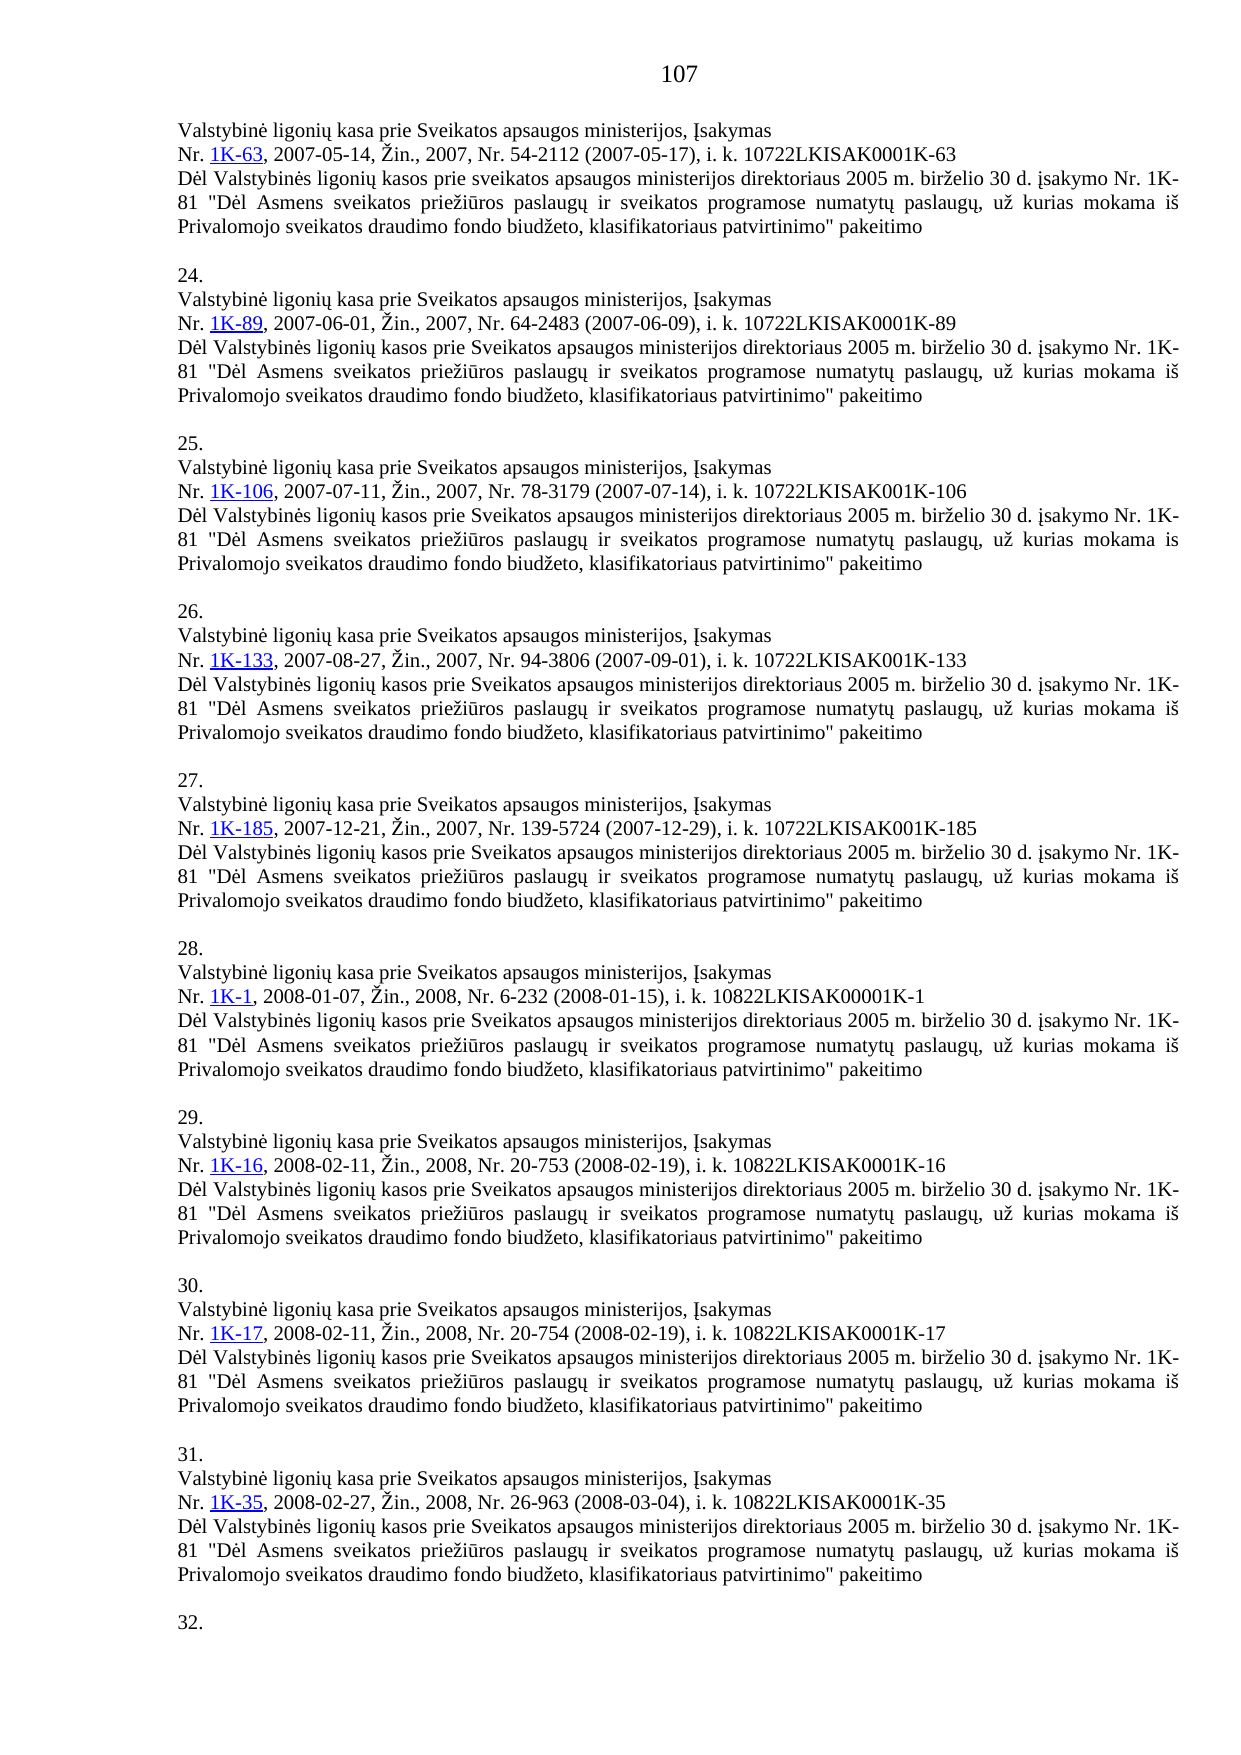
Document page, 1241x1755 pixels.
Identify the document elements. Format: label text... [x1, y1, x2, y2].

text Nr. 1K-1, 2008-01-07, Žin., 2008, Nr. 6-232 (2008-01-15), i. k. 10822LKISAK00001K-1 [177, 984, 1181, 1008]
text Dėl Valstybinės ligonių kasos prie Sveikatos apsaugos ministerijos direktoriaus 2005 m. birželio 30 d. įsakymo Nr. 1K-81 "Dėl Asmens sveikatos priežiūros paslaugų ir sveikatos programose numatytų paslaugų, už kurias mokama iš Privalomojo sveikatos draudimo fondo biudžeto, klasifikatoriaus patvirtinimo" pakeitimo [177, 335, 1181, 407]
text Dėl Valstybinės ligonių kasos prie Sveikatos apsaugos ministerijos direktoriaus 2005 m. birželio 30 d. įsakymo Nr. 1K-81 "Dėl Asmens sveikatos priežiūros paslaugų ir sveikatos programose numatytų paslaugų, už kurias mokama iš Privalomojo sveikatos draudimo fondo biudžeto, klasifikatoriaus patvirtinimo" pakeitimo [177, 1008, 1181, 1081]
text Nr. 1K-16, 2008-02-11, Žin., 2008, Nr. 20-753 (2008-02-19), i. k. 10822LKISAK0001K-16 [177, 1153, 1181, 1177]
text Nr. 1K-133, 2007-08-27, Žin., 2007, Nr. 94-3806 (2007-09-01), i. k. 10722LKISAK001K-133 [177, 647, 1181, 672]
text Valstybinė ligonių kasa prie Sveikatos apsaugos ministerijos, Įsakymas [177, 960, 1181, 984]
text Valstybinė ligonių kasa prie Sveikatos apsaugos ministerijos, Įsakymas [177, 455, 1181, 479]
text 30. [177, 1273, 1181, 1297]
text Nr. 1K-63, 2007-05-14, Žin., 2007, Nr. 54-2112 (2007-05-17), i. k. 10722LKISAK0001K-63 [177, 142, 1181, 166]
text Nr. 1K-17, 2008-02-11, Žin., 2008, Nr. 20-754 (2008-02-19), i. k. 10822LKISAK0001K-17 [177, 1321, 1181, 1345]
text Nr. 1K-35, 2008-02-27, Žin., 2008, Nr. 26-963 (2008-03-04), i. k. 10822LKISAK0001K-35 [177, 1490, 1181, 1514]
text Valstybinė ligonių kasa prie Sveikatos apsaugos ministerijos, Įsakymas [177, 1129, 1181, 1153]
text Dėl Valstybinės ligonių kasos prie Sveikatos apsaugos ministerijos direktoriaus 2005 m. birželio 30 d. įsakymo Nr. 1K-81 "Dėl Asmens sveikatos priežiūros paslaugų ir sveikatos programose numatytų paslaugų, už kurias mokama is Privalomojo sveikatos draudimo fondo biudžeto, klasifikatoriaus patvirtinimo" pakeitimo [177, 503, 1181, 575]
text Valstybinė ligonių kasa prie Sveikatos apsaugos ministerijos, Įsakymas [177, 623, 1181, 647]
text 28. [177, 936, 1181, 960]
text Nr. 1K-89, 2007-06-01, Žin., 2007, Nr. 64-2483 (2007-06-09), i. k. 10722LKISAK0001K-89 [177, 311, 1181, 335]
text 27. [177, 768, 1181, 792]
text Dėl Valstybinės ligonių kasos prie sveikatos apsaugos ministerijos direktoriaus 2005 m. birželio 30 d. įsakymo Nr. 1K-81 "Dėl Asmens sveikatos priežiūros paslaugų ir sveikatos programose numatytų paslaugų, už kurias mokama iš Privalomojo sveikatos draudimo fondo biudžeto, klasifikatoriaus patvirtinimo" pakeitimo [177, 166, 1181, 238]
text Valstybinė ligonių kasa prie Sveikatos apsaugos ministerijos, Įsakymas [177, 1466, 1181, 1490]
text 26. [177, 599, 1181, 623]
text Dėl Valstybinės ligonių kasos prie Sveikatos apsaugos ministerijos direktoriaus 2005 m. birželio 30 d. įsakymo Nr. 1K-81 "Dėl Asmens sveikatos priežiūros paslaugų ir sveikatos programose numatytų paslaugų, už kurias mokama iš Privalomojo sveikatos draudimo fondo biudžeto, klasifikatoriaus patvirtinimo" pakeitimo [177, 1345, 1181, 1417]
text Valstybinė ligonių kasa prie Sveikatos apsaugos ministerijos, Įsakymas [177, 118, 1181, 142]
text Dėl Valstybinės ligonių kasos prie Sveikatos apsaugos ministerijos direktoriaus 2005 m. birželio 30 d. įsakymo Nr. 1K-81 "Dėl Asmens sveikatos priežiūros paslaugų ir sveikatos programose numatytų paslaugų, už kurias mokama iš Privalomojo sveikatos draudimo fondo biudžeto, klasifikatoriaus patvirtinimo" pakeitimo [177, 1177, 1181, 1249]
text 25. [177, 431, 1181, 455]
text Dėl Valstybinės ligonių kasos prie Sveikatos apsaugos ministerijos direktoriaus 2005 m. birželio 30 d. įsakymo Nr. 1K-81 "Dėl Asmens sveikatos priežiūros paslaugų ir sveikatos programose numatytų paslaugų, už kurias mokama iš Privalomojo sveikatos draudimo fondo biudžeto, klasifikatoriaus patvirtinimo" pakeitimo [177, 1514, 1181, 1586]
text Dėl Valstybinės ligonių kasos prie Sveikatos apsaugos ministerijos direktoriaus 2005 m. birželio 30 d. įsakymo Nr. 1K-81 "Dėl Asmens sveikatos priežiūros paslaugų ir sveikatos programose numatytų paslaugų, už kurias mokama iš Privalomojo sveikatos draudimo fondo biudžeto, klasifikatoriaus patvirtinimo" pakeitimo [177, 672, 1181, 744]
text Nr. 1K-106, 2007-07-11, Žin., 2007, Nr. 78-3179 (2007-07-14), i. k. 10722LKISAK001K-106 [177, 479, 1181, 503]
text Valstybinė ligonių kasa prie Sveikatos apsaugos ministerijos, Įsakymas [177, 792, 1181, 816]
text Nr. 1K-185, 2007-12-21, Žin., 2007, Nr. 139-5724 (2007-12-29), i. k. 10722LKISAK001K-185 [177, 816, 1181, 840]
text Valstybinė ligonių kasa prie Sveikatos apsaugos ministerijos, Įsakymas [177, 287, 1181, 311]
text Dėl Valstybinės ligonių kasos prie Sveikatos apsaugos ministerijos direktoriaus 2005 m. birželio 30 d. įsakymo Nr. 1K-81 "Dėl Asmens sveikatos priežiūros paslaugų ir sveikatos programose numatytų paslaugų, už kurias mokama iš Privalomojo sveikatos draudimo fondo biudžeto, klasifikatoriaus patvirtinimo" pakeitimo [177, 840, 1181, 912]
text 31. [177, 1442, 1181, 1466]
text 24. [177, 262, 1181, 287]
text Valstybinė ligonių kasa prie Sveikatos apsaugos ministerijos, Įsakymas [177, 1297, 1181, 1321]
text 32. [177, 1610, 1181, 1634]
text 29. [177, 1105, 1181, 1129]
